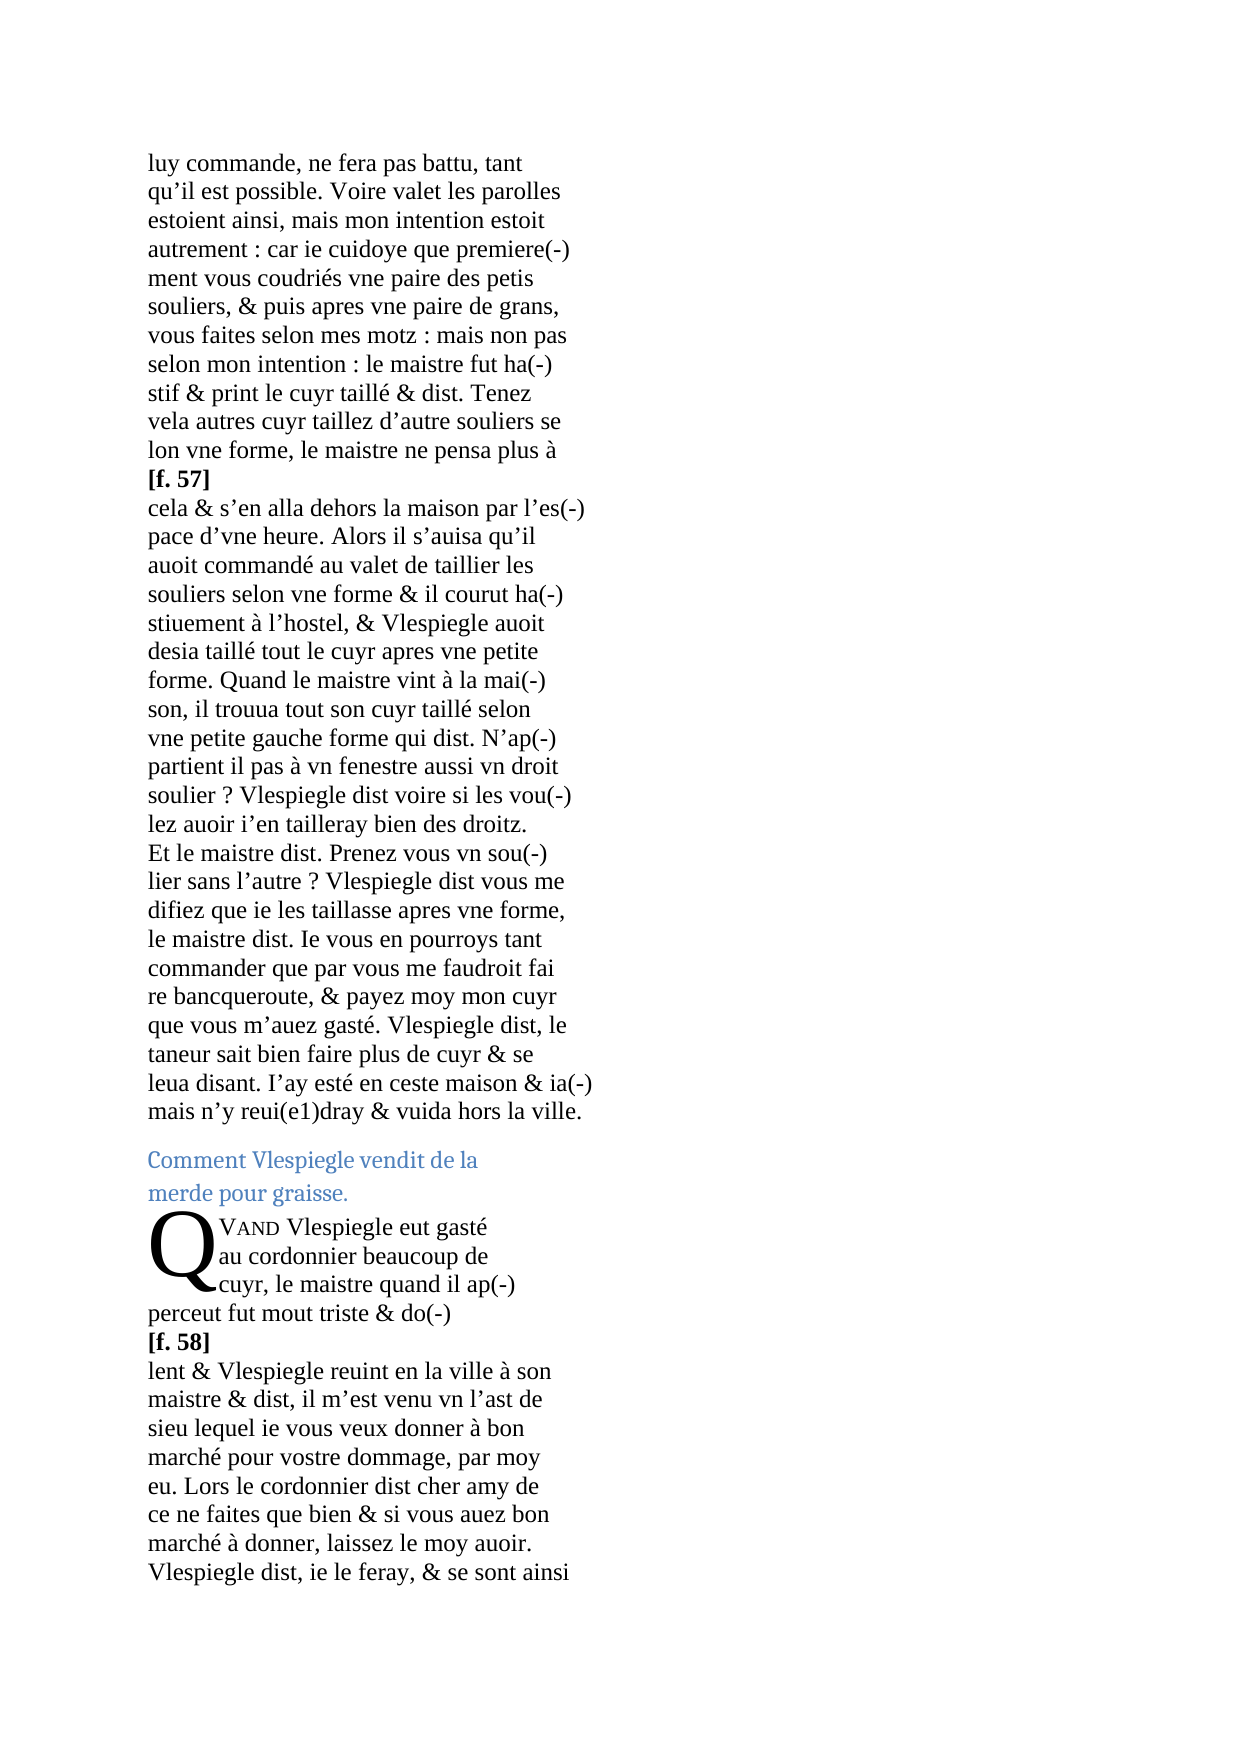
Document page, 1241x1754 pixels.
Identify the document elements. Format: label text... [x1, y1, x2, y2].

text QVand Vlespiegle eut gasté au cordonnier beaucoup de cuyr, le maistre quand il ap(-) perceut fut mout triste & do(-) [f. 58] [148, 1212, 1093, 1356]
subtitle Comment Vlespiegle vendit de la merde pour graisse. [148, 1146, 1093, 1208]
text luy commande, ne fera pas battu, tant qu’il est possible. Voire valet les parolles estoient ainsi, mais mon intention estoit autrement : car ie cuidoye que premiere(-) ment vous coudriés vne paire des petis souliers, & puis apres vne paire de grans, vous faites selon mes motz : mais non pas selon mon intention : le maistre fut ha(-) stif & print le cuyr taillé & dist. Tenez vela autres cuyr taillez d’autre souliers se lon vne forme, le maistre ne pensa plus à [f. 57] [148, 148, 1093, 493]
text cela & s’en alla dehors la maison par l’es(-) pace d’vne heure. Alors il s’auisa qu’il auoit commandé au valet de taillier les souliers selon vne forme & il courut ha(-) stiuement à l’hostel, & Vlespiegle auoit desia taillé tout le cuyr apres vne petite forme. Quand le maistre vint à la mai(-) son, il trouua tout son cuyr taillé selon vne petite gauche forme qui dist. N’ap(-) partient il pas à vn fenestre aussi vn droit soulier ? Vlespiegle dist voire si les vou(-) lez auoir i’en tailleray bien des droitz. Et le maistre dist. Prenez vous vn sou(-) lier sans l’autre ? Vlespiegle dist vous me difiez que ie les taillasse apres vne forme, le maistre dist. Ie vous en pourroys tant commander que par vous me faudroit fai re bancqueroute, & payez moy mon cuyr que vous m’auez gasté. Vlespiegle dist, le taneur sait bien faire plus de cuyr & se leua disant. I’ay esté en ceste maison & ia(-) mais n’y reui(e1)dray & vuida hors la ville. [148, 493, 1093, 1125]
text lent & Vlespiegle reuint en la ville à son maistre & dist, il m’est venu vn l’ast de sieu lequel ie vous veux donner à bon marché pour vostre dommage, par moy eu. Lors le cordonnier dist cher amy de ce ne faites que bien & si vous auez bon marché à donner, laissez le moy auoir. Vlespiegle dist, ie le feray, & se sont ainsi [148, 1356, 1093, 1586]
